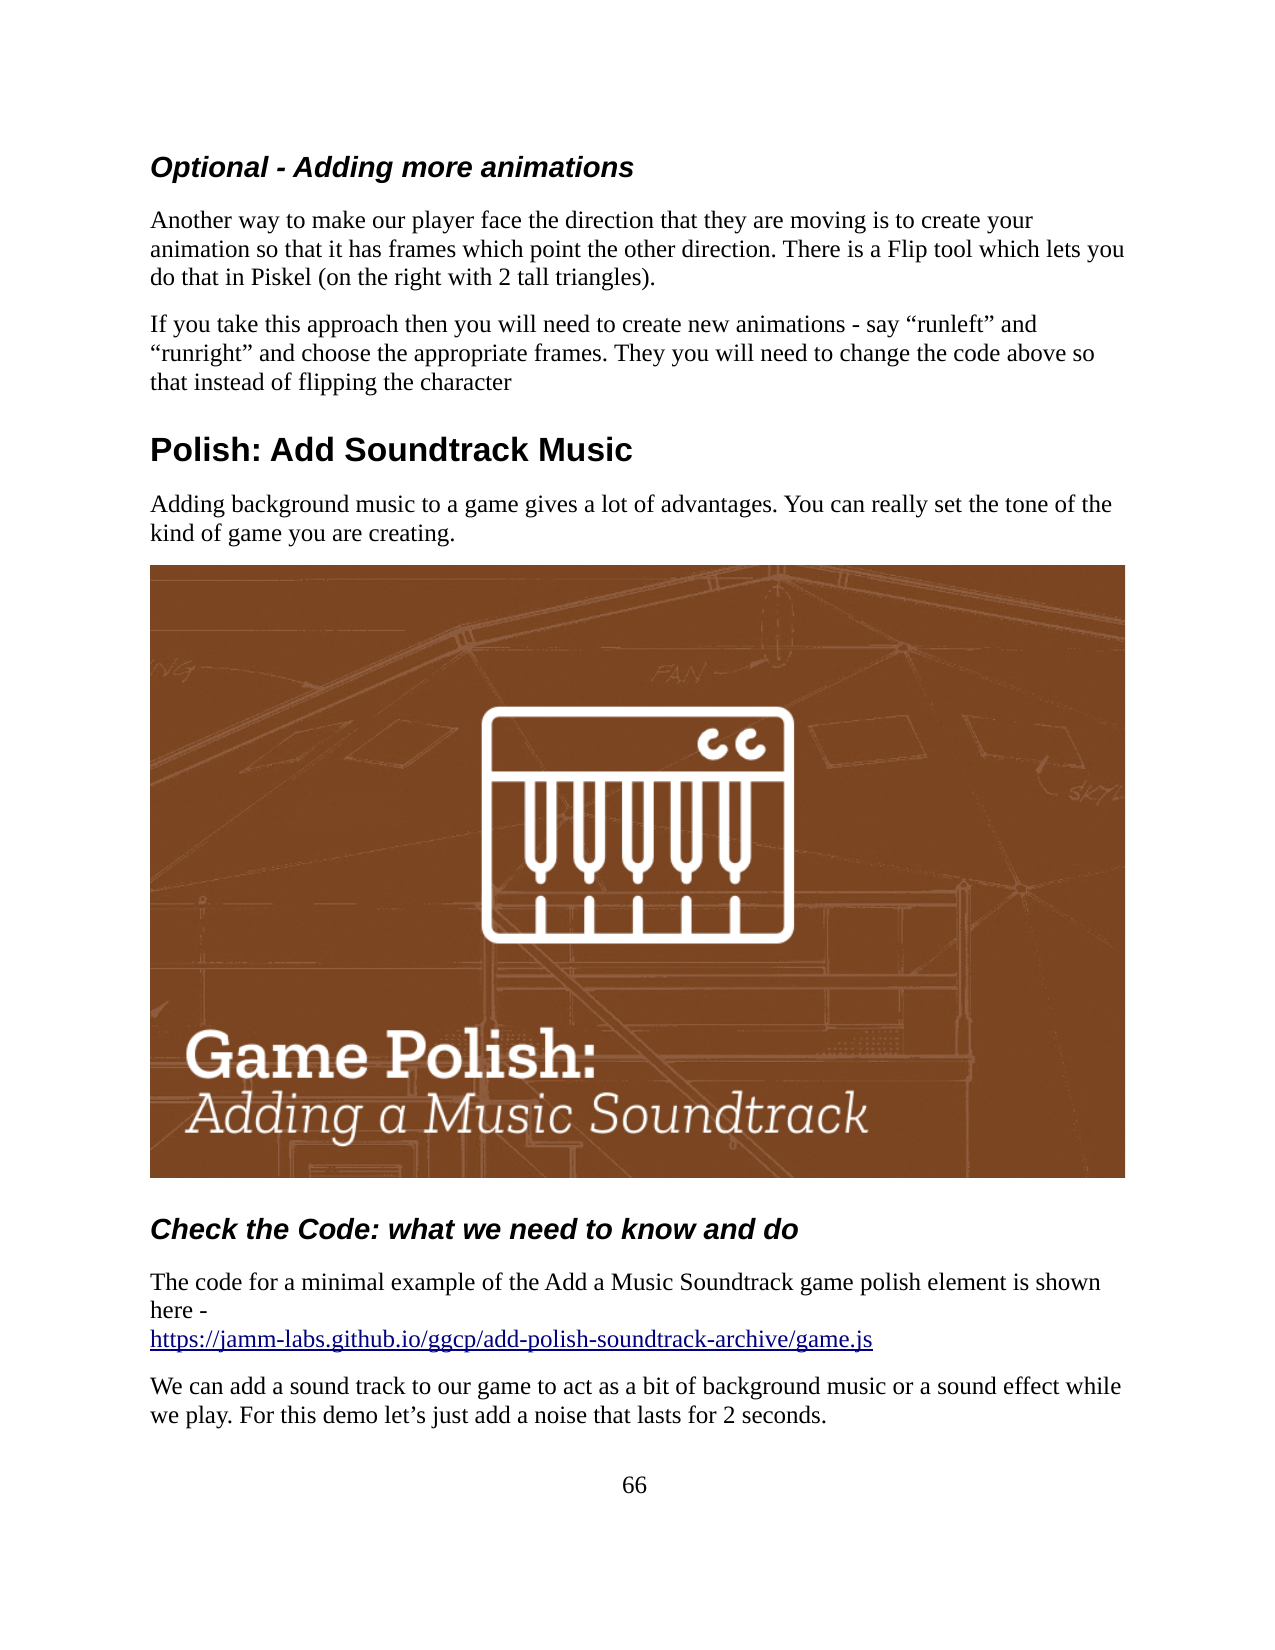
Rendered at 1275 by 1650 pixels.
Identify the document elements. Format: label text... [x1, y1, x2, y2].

text The code for a minimal example of the Add a Music Soundtrack game polish element is shown here - https://jamm-labs.github.io/ggcp/add-polish-soundtrack-archive/game.js [150, 1267, 1125, 1353]
subtitle Optional - Adding more animations [150, 150, 1125, 183]
text We can add a sound track to our game to act as a bit of background music or a sound effect while we play. For this demo let’s just add a noise that lasts for 2 seconds. [150, 1371, 1125, 1428]
picture [150, 565, 1125, 1178]
text Another way to make our player face the direction that they are moving is to create your animation so that it has frames which point the other direction. There is a Flip tool which lets you do that in Piskel (on the right with 2 tall triangles). [150, 205, 1125, 291]
text Adding background music to a game gives a lot of advantages. You can really set the tone of the kind of game you are creating. [150, 489, 1125, 547]
text If you take this approach then you will need to create new animations - say “runleft” and “runright” and choose the appropriate frames. They you will need to change the code above so that instead of flipping the character [150, 309, 1125, 395]
subtitle Polish: Add Soundtrack Music [150, 429, 1125, 468]
subtitle Check the Code: what we need to know and do [150, 1212, 1125, 1245]
